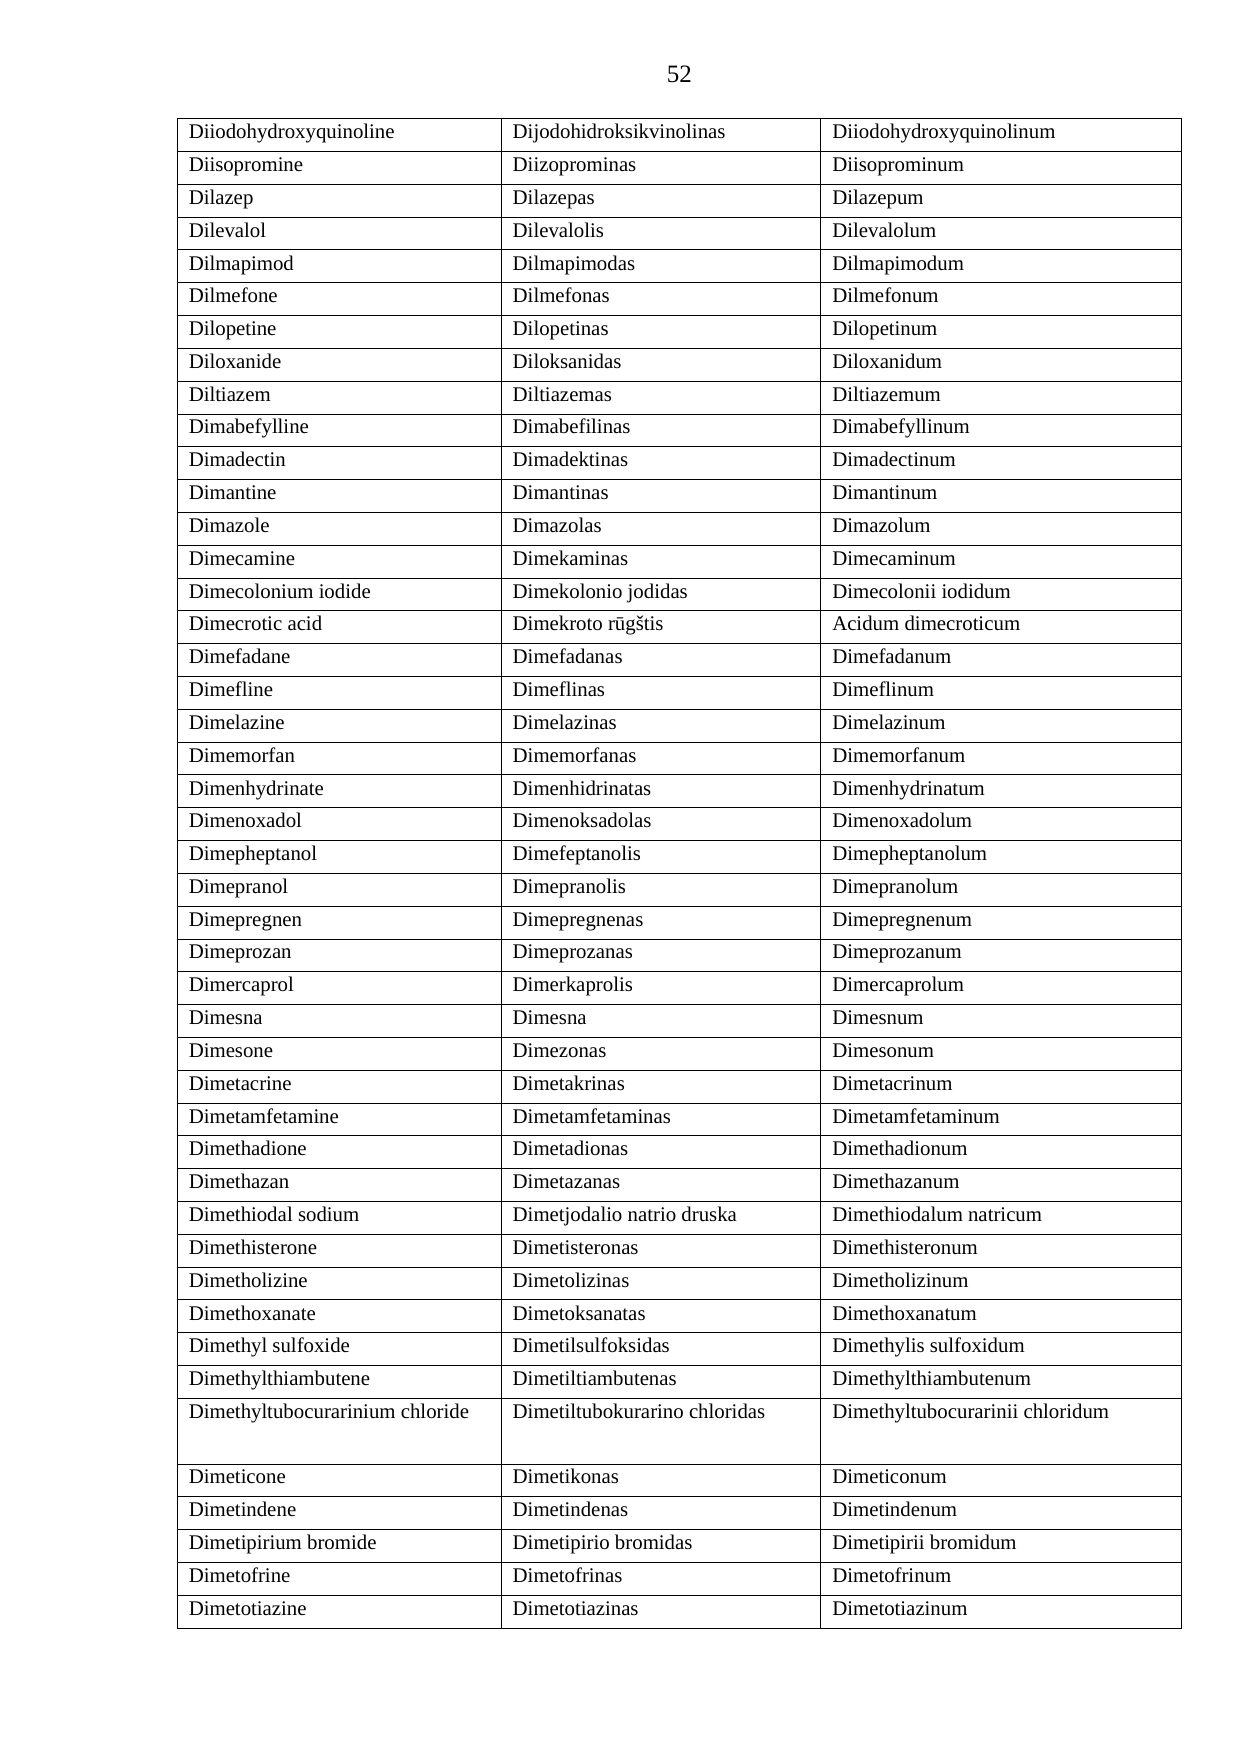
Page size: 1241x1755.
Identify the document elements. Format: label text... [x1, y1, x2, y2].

table_cell Dilevalolis [502, 218, 820, 249]
table_cell Dimercaprol [178, 972, 501, 1004]
table_cell Dimesone [178, 1038, 501, 1070]
table_cell Dimetoksanatas [502, 1300, 820, 1332]
table_cell Dilopetinum [821, 316, 1181, 348]
table_cell Dimenhydrinate [178, 775, 501, 807]
table_cell Dimetamfetamine [178, 1104, 501, 1135]
table_cell Dimenoxadolum [821, 808, 1181, 840]
table_cell Dimemorfan [178, 743, 501, 774]
table_cell Dilmapimodas [502, 250, 820, 282]
table_cell Dimekroto rūgštis [502, 611, 820, 643]
table_cell Dimethiodalum natricum [821, 1202, 1181, 1234]
table_cell Dimetindenas [502, 1497, 820, 1529]
table_cell Dimecamine [178, 546, 501, 577]
table_cell Dimazolas [502, 513, 820, 545]
table_cell Dimepranolis [502, 874, 820, 906]
table_cell Dimekolonio jodidas [502, 579, 820, 610]
table_cell Dilopetinas [502, 316, 820, 348]
table_cell Dimefline [178, 677, 501, 709]
table_cell Dilmapimodum [821, 250, 1181, 282]
table_cell Dimetotiazine [178, 1596, 501, 1627]
table_cell Dimecolonium iodide [178, 579, 501, 610]
table_cell Dimetofrinum [821, 1563, 1181, 1595]
table_cell Dimemorfanas [502, 743, 820, 774]
table_cell Dimethisterone [178, 1235, 501, 1267]
table_cell Dimepregnenum [821, 907, 1181, 938]
table_cell Dimadectin [178, 447, 501, 479]
table_cell Diisoprominum [821, 152, 1181, 184]
table_cell Dimetholizine [178, 1268, 501, 1299]
table_cell Dimepranolum [821, 874, 1181, 906]
table_cell Dimetazanas [502, 1169, 820, 1201]
table_cell Dimetotiazinas [502, 1596, 820, 1627]
table_cell Dimetofrinas [502, 1563, 820, 1595]
table_cell Dimetofrine [178, 1563, 501, 1595]
table_cell Dimadektinas [502, 447, 820, 479]
table_cell Dimethyltubocurarinium chloride [178, 1399, 501, 1463]
table_cell Dimeticonum [821, 1465, 1181, 1496]
table_cell Dimelazinas [502, 710, 820, 742]
table_cell Dimetiltubokurarino chloridas [502, 1399, 820, 1463]
table_cell Dimepheptanolum [821, 841, 1181, 873]
table_cell Dilevalol [178, 218, 501, 249]
table_cell Dilazepum [821, 185, 1181, 217]
table_cell Dimetilsulfoksidas [502, 1333, 820, 1365]
table_cell Diloxanidum [821, 349, 1181, 381]
table_cell Dimefadane [178, 644, 501, 676]
table_cell Diltiazem [178, 382, 501, 413]
table_cell Dimadectinum [821, 447, 1181, 479]
table_cell Dimetjodalio natrio druska [502, 1202, 820, 1234]
table_cell Dimazole [178, 513, 501, 545]
table_cell Dimethisteronum [821, 1235, 1181, 1267]
table_cell Dimetipirii bromidum [821, 1530, 1181, 1562]
table_cell Diltiazemas [502, 382, 820, 413]
table_cell Dimeprozanas [502, 940, 820, 971]
table_cell Dimetipirium bromide [178, 1530, 501, 1562]
table_cell Dimetolizinas [502, 1268, 820, 1299]
table_cell Dimenoxadol [178, 808, 501, 840]
table_cell Dimethylis sulfoxidum [821, 1333, 1181, 1365]
table_cell Diiodohydroxyquinolinum [821, 119, 1181, 151]
table_cell Dimetindene [178, 1497, 501, 1529]
table_cell Dilmapimod [178, 250, 501, 282]
table_cell Dilopetine [178, 316, 501, 348]
table_cell Dimefadanum [821, 644, 1181, 676]
table_cell Dimantinas [502, 480, 820, 512]
table_cell Dimetamfetaminas [502, 1104, 820, 1135]
table_cell Diisopromine [178, 152, 501, 184]
table_cell Diltiazemum [821, 382, 1181, 413]
table_cell Dimeprozan [178, 940, 501, 971]
table_cell Dimetadionas [502, 1136, 820, 1168]
table_cell Dimetindenum [821, 1497, 1181, 1529]
table_cell Dimemorfanum [821, 743, 1181, 774]
table_cell Dilazepas [502, 185, 820, 217]
table_cell Dilmefonum [821, 283, 1181, 315]
table_cell Dilmefone [178, 283, 501, 315]
table_cell Dimenoksadolas [502, 808, 820, 840]
table_cell Dimeticone [178, 1465, 501, 1496]
table_cell Dimantine [178, 480, 501, 512]
table_cell Dimecolonii iodidum [821, 579, 1181, 610]
table_cell Dimethoxanate [178, 1300, 501, 1332]
table_cell Dimethyl sulfoxide [178, 1333, 501, 1365]
table_cell Dimabefylline [178, 415, 501, 446]
table_cell Dimecrotic acid [178, 611, 501, 643]
table_cell Dimantinum [821, 480, 1181, 512]
table_cell Dimeprozanum [821, 940, 1181, 971]
table_cell Dimeflinas [502, 677, 820, 709]
table_cell Dimetikonas [502, 1465, 820, 1496]
table_cell Dimerkaprolis [502, 972, 820, 1004]
table_cell Dimefadanas [502, 644, 820, 676]
table_cell Dilazep [178, 185, 501, 217]
table_cell Dimetisteronas [502, 1235, 820, 1267]
table_cell Dimesonum [821, 1038, 1181, 1070]
table_cell Dimecaminum [821, 546, 1181, 577]
table_cell Dimazolum [821, 513, 1181, 545]
table_cell Dimelazine [178, 710, 501, 742]
table_cell Dijodohidroksikvinolinas [502, 119, 820, 151]
table_cell Dimekaminas [502, 546, 820, 577]
table_cell Dimefeptanolis [502, 841, 820, 873]
table_cell Dimetotiazinum [821, 1596, 1181, 1627]
table_cell Diloksanidas [502, 349, 820, 381]
table_cell Diloxanide [178, 349, 501, 381]
table_cell Dimetholizinum [821, 1268, 1181, 1299]
table_cell Dimepheptanol [178, 841, 501, 873]
table_cell Dimesnum [821, 1005, 1181, 1037]
table_cell Dimesna [502, 1005, 820, 1037]
table_cell Dimercaprolum [821, 972, 1181, 1004]
table_cell Dimethiodal sodium [178, 1202, 501, 1234]
table_cell Dimelazinum [821, 710, 1181, 742]
table_cell Dimethylthiambutenum [821, 1366, 1181, 1398]
table_cell Diizoprominas [502, 152, 820, 184]
table_cell Dimetipirio bromidas [502, 1530, 820, 1562]
table_cell Dimetiltiambutenas [502, 1366, 820, 1398]
table_cell Dilevalolum [821, 218, 1181, 249]
table_cell Dimethadionum [821, 1136, 1181, 1168]
table_cell Dimetamfetaminum [821, 1104, 1181, 1135]
table_cell Acidum dimecroticum [821, 611, 1181, 643]
table_cell Dimetakrinas [502, 1071, 820, 1102]
table_cell Diiodohydroxyquinoline [178, 119, 501, 151]
table_cell Dimethazanum [821, 1169, 1181, 1201]
table_cell Dimepranol [178, 874, 501, 906]
table_cell Dimethadione [178, 1136, 501, 1168]
table_cell Dimenhidrinatas [502, 775, 820, 807]
table_cell Dimethazan [178, 1169, 501, 1201]
table_cell Dimesna [178, 1005, 501, 1037]
table_cell Dimethylthiambutene [178, 1366, 501, 1398]
table_cell Dilmefonas [502, 283, 820, 315]
table_cell Dimepregnen [178, 907, 501, 938]
table_cell Dimenhydrinatum [821, 775, 1181, 807]
table_cell Dimetacrinum [821, 1071, 1181, 1102]
table_cell Dimepregnenas [502, 907, 820, 938]
table_cell Dimethoxanatum [821, 1300, 1181, 1332]
table_cell Dimeflinum [821, 677, 1181, 709]
table_cell Dimabefyllinum [821, 415, 1181, 446]
table_cell Dimethyltubocurarinii chloridum [821, 1399, 1181, 1463]
table_cell Dimezonas [502, 1038, 820, 1070]
table_cell Dimabefilinas [502, 415, 820, 446]
table_cell Dimetacrine [178, 1071, 501, 1102]
